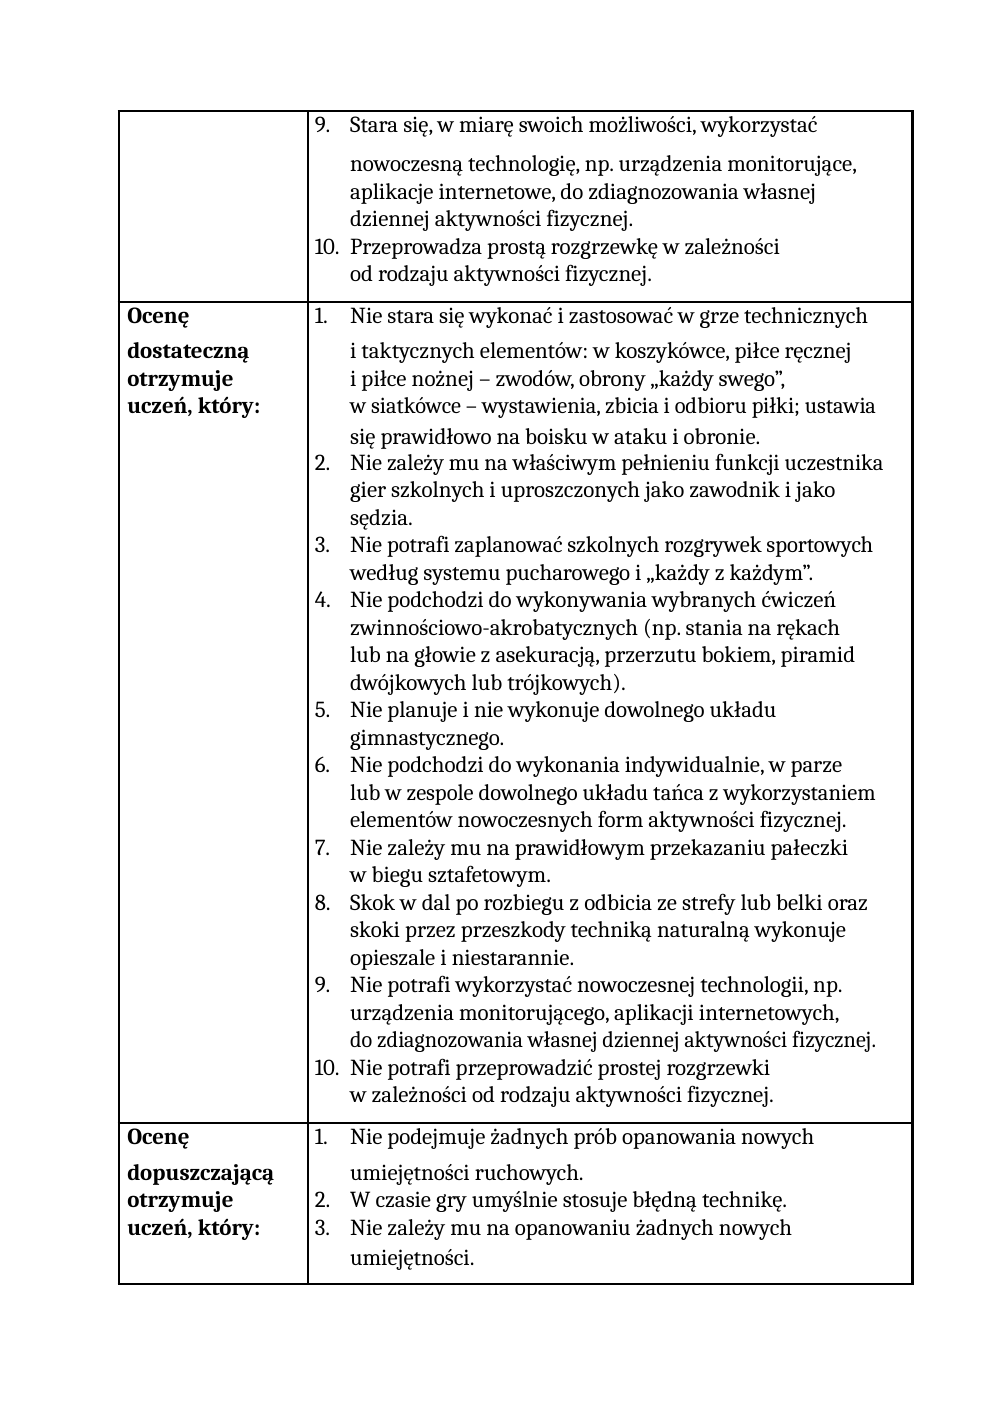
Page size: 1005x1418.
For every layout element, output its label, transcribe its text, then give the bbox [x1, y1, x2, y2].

table_cell [309, 670, 348, 697]
table_cell [120, 234, 307, 261]
table_cell 3. [309, 532, 348, 560]
table_cell dziennej aktywności fizycznej. [348, 206, 911, 234]
table_cell do zdiagnozowania własnej dziennej aktywności fizycznej. [348, 1027, 911, 1055]
table_cell [120, 532, 307, 560]
table_cell Nie podchodzi do wykonania indywidualnie, w parze [348, 752, 911, 780]
table_cell 3. [309, 1215, 348, 1245]
table_cell 7. [309, 835, 348, 862]
table_cell [309, 424, 348, 450]
table_cell [120, 179, 307, 206]
table_cell dopuszczającą [120, 1160, 307, 1187]
table_cell [120, 670, 307, 697]
table_cell umiejętności. [348, 1245, 911, 1271]
table_cell 5. [309, 697, 348, 725]
table_cell [309, 289, 348, 301]
table_cell [309, 151, 348, 179]
table_cell [309, 206, 348, 234]
table_cell elementów nowoczesnych form aktywności fizycznej. [348, 807, 911, 835]
table_cell nowoczesną technologię, np. urządzenia monitorujące, [348, 151, 911, 179]
table_cell dwójkowych lub trójkowych). [348, 670, 911, 697]
table_cell umiejętności ruchowych. [348, 1160, 911, 1187]
table_cell Przeprowadza prostą rozgrzewkę w zależności [348, 234, 911, 261]
table_cell od rodzaju aktywności fizycznej. [348, 261, 911, 289]
table_cell [120, 1082, 307, 1110]
table_cell Nie podejmuje żadnych prób opanowania nowych [348, 1124, 911, 1159]
table_cell [309, 477, 348, 505]
table_cell i piłce nożnej – zwodów, obrony „każdy swego”, [348, 366, 911, 393]
table_cell 10. [309, 1055, 348, 1082]
table_cell [348, 1110, 911, 1122]
table_cell Nie zależy mu na prawidłowym przekazaniu pałeczki [348, 835, 911, 862]
table_cell [120, 752, 307, 780]
table_cell uczeń, który: [120, 1215, 307, 1245]
table_cell Nie planuje i nie wykonuje dowolnego układu [348, 697, 911, 725]
table_cell aplikacje internetowe, do zdiagnozowania własnej [348, 179, 911, 206]
table_cell 2. [309, 450, 348, 477]
table_cell opieszale i niestarannie. [348, 945, 911, 972]
table_cell [120, 1271, 307, 1283]
table_cell Skok w dal po rozbiegu z odbicia ze strefy lub belki oraz [348, 890, 911, 917]
table_cell [309, 1082, 348, 1110]
table_cell 6. [309, 752, 348, 780]
table_cell [120, 917, 307, 945]
table_cell [120, 642, 307, 670]
table_cell [120, 1000, 307, 1027]
table_cell sędzia. [348, 505, 911, 532]
table_cell urządzenia monitorującego, aplikacji internetowych, [348, 1000, 911, 1027]
table_cell Nie podchodzi do wykonywania wybranych ćwiczeń [348, 587, 911, 615]
table_cell [120, 450, 307, 477]
table_cell lub na głowie z asekuracją, przerzutu bokiem, piramid [348, 642, 911, 670]
table_cell [348, 289, 911, 301]
table_cell 9. [309, 972, 348, 1000]
table_cell w siatkówce – wystawienia, zbicia i odbioru piłki; ustawia [348, 393, 911, 424]
table_cell [309, 1271, 348, 1283]
table_cell [309, 1027, 348, 1055]
table_cell [348, 1271, 911, 1283]
table_cell 10. [309, 234, 348, 261]
table_header [120, 112, 307, 151]
table_cell i taktycznych elementów: w koszykówce, piłce ręcznej [348, 338, 911, 366]
table_cell 1. [309, 303, 348, 338]
table_cell otrzymuje [120, 366, 307, 393]
table_cell [309, 917, 348, 945]
table_cell [120, 289, 307, 301]
table_cell Nie zależy mu na właściwym pełnieniu funkcji uczestnika [348, 450, 911, 477]
table_cell w zależności od rodzaju aktywności fizycznej. [348, 1082, 911, 1110]
table_cell według systemu pucharowego i „każdy z każdym”. [348, 560, 911, 587]
table_cell [309, 179, 348, 206]
table_cell [309, 393, 348, 424]
table_cell 2. [309, 1187, 348, 1214]
table_cell otrzymuje [120, 1187, 307, 1214]
table_cell [309, 338, 348, 366]
table_cell [120, 1110, 307, 1122]
table_cell gimnastycznego. [348, 725, 911, 752]
table_cell [309, 807, 348, 835]
table_cell dostateczną [120, 338, 307, 366]
table_cell [309, 505, 348, 532]
table_cell [120, 261, 307, 289]
table_cell skoki przez przeszkody techniką naturalną wykonuje [348, 917, 911, 945]
table_cell 8. [309, 890, 348, 917]
table_cell [309, 261, 348, 289]
table_cell 4. [309, 587, 348, 615]
table_cell [120, 560, 307, 587]
table_cell [309, 1160, 348, 1187]
table_cell [120, 725, 307, 752]
table_cell [120, 780, 307, 807]
table_cell [120, 1055, 307, 1082]
table_cell [309, 780, 348, 807]
table_cell [120, 615, 307, 642]
table_cell [309, 560, 348, 587]
table_header Stara się, w miarę swoich możliwości, wykorzystać [348, 112, 911, 151]
table_header 9. [309, 112, 348, 151]
table_cell zwinnościowo-akrobatycznych (np. stania na rękach [348, 615, 911, 642]
table_cell [120, 206, 307, 234]
table_cell [309, 1000, 348, 1027]
table_cell [309, 862, 348, 890]
table_cell [120, 1027, 307, 1055]
table_cell [120, 945, 307, 972]
table_cell gier szkolnych i uproszczonych jako zawodnik i jako [348, 477, 911, 505]
table_cell w biegu sztafetowym. [348, 862, 911, 890]
table_cell Ocenę [120, 303, 307, 338]
table_cell W czasie gry umyślnie stosuje błędną technikę. [348, 1187, 911, 1214]
table_cell [309, 615, 348, 642]
table_cell [309, 1110, 348, 1122]
table_cell [120, 890, 307, 917]
table_cell [309, 642, 348, 670]
table_cell [120, 505, 307, 532]
table_cell Nie stara się wykonać i zastosować w grze technicznych [348, 303, 911, 338]
table_cell [309, 1245, 348, 1271]
table_cell Ocenę [120, 1124, 307, 1159]
table_cell [120, 1245, 307, 1271]
table_cell 1. [309, 1124, 348, 1159]
table_cell Nie potrafi wykorzystać nowoczesnej technologii, np. [348, 972, 911, 1000]
table_cell [120, 424, 307, 450]
table_cell [120, 697, 307, 725]
table_cell [120, 862, 307, 890]
table_cell [120, 477, 307, 505]
table_cell [309, 366, 348, 393]
table_cell [120, 835, 307, 862]
table_cell [120, 587, 307, 615]
table_cell [309, 725, 348, 752]
table_cell [120, 807, 307, 835]
table_cell Nie potrafi przeprowadzić prostej rozgrzewki [348, 1055, 911, 1082]
table_cell Nie potrafi zaplanować szkolnych rozgrywek sportowych [348, 532, 911, 560]
table_cell [120, 972, 307, 1000]
table_cell się prawidłowo na boisku w ataku i obronie. [348, 424, 911, 450]
table_cell [120, 151, 307, 179]
table_cell [309, 945, 348, 972]
table_cell lub w zespole dowolnego układu tańca z wykorzystaniem [348, 780, 911, 807]
table_cell uczeń, który: [120, 393, 307, 424]
table_cell Nie zależy mu na opanowaniu żadnych nowych [348, 1215, 911, 1245]
